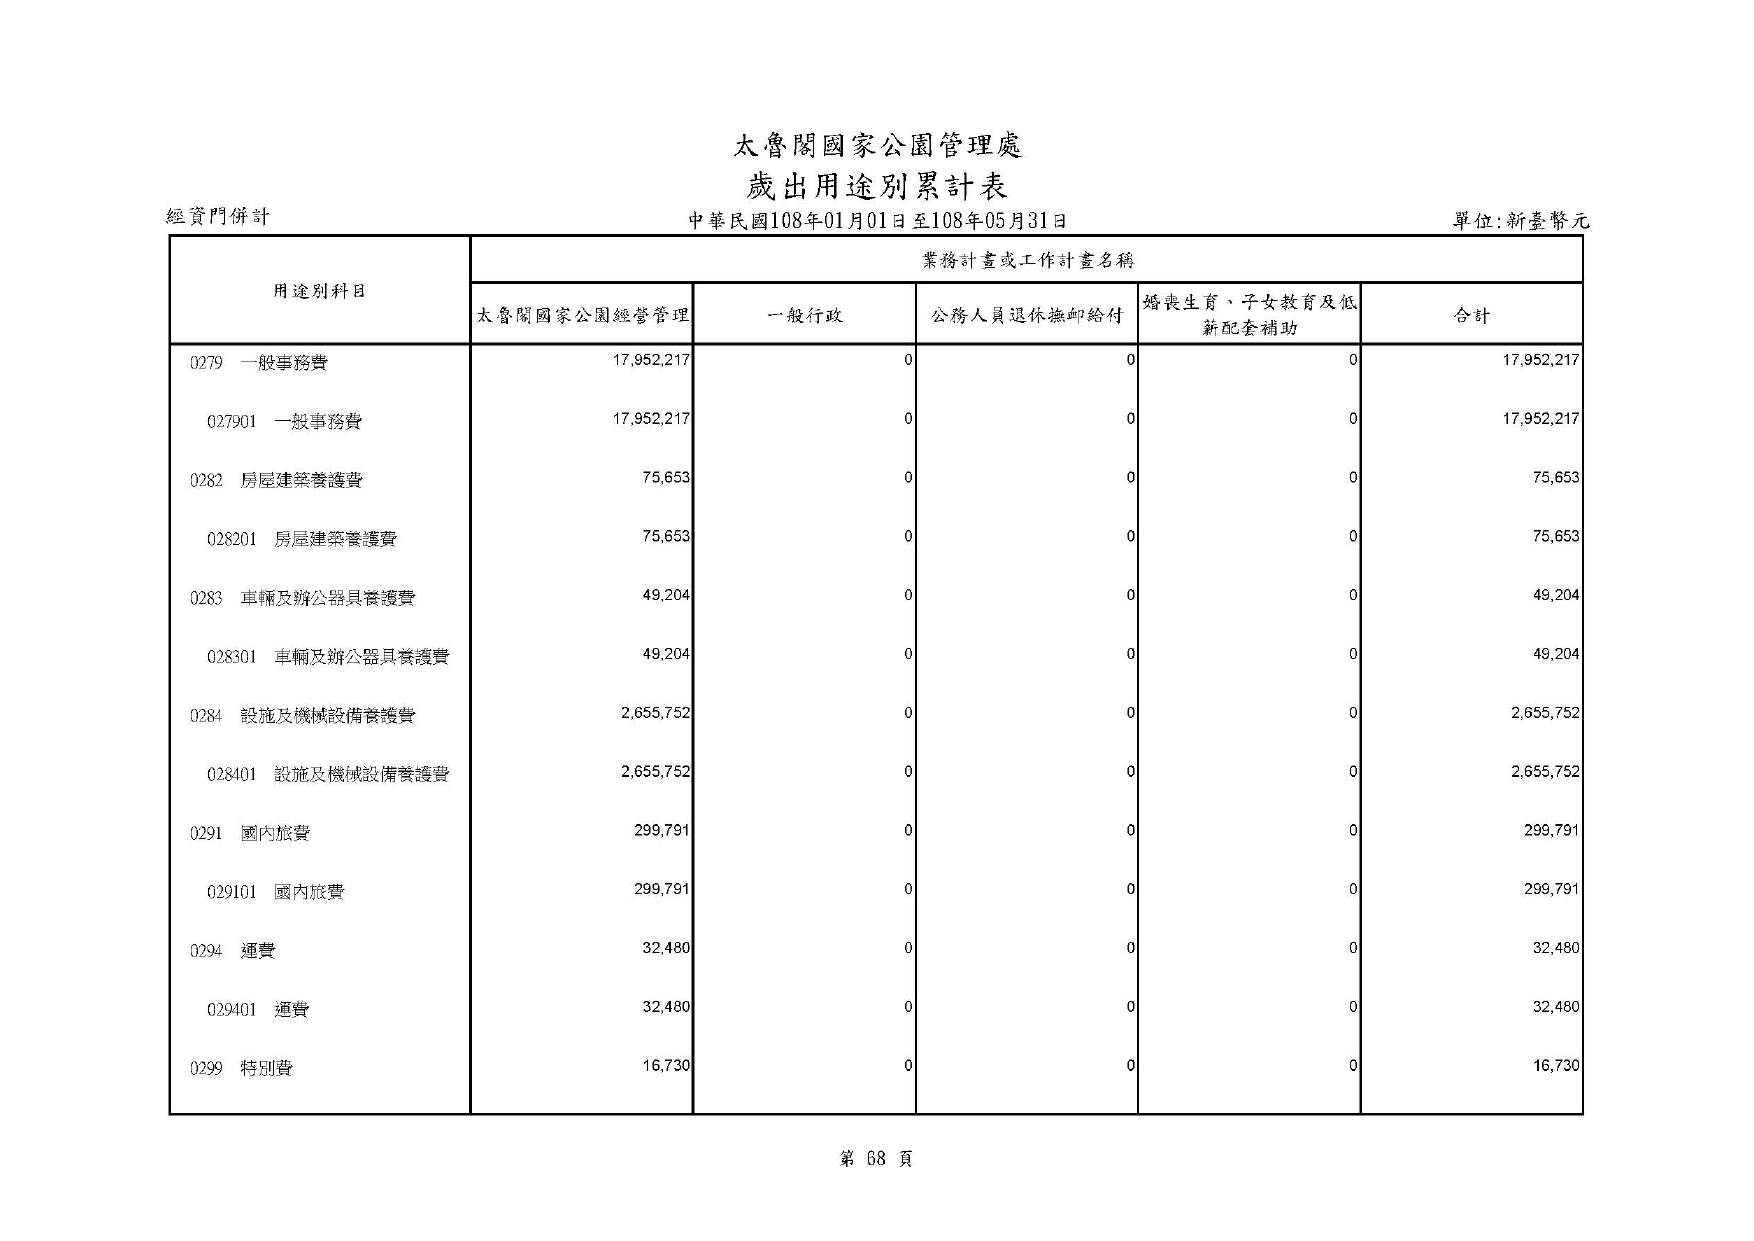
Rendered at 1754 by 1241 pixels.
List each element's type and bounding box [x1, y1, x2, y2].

picture [59, 59, 1695, 1216]
